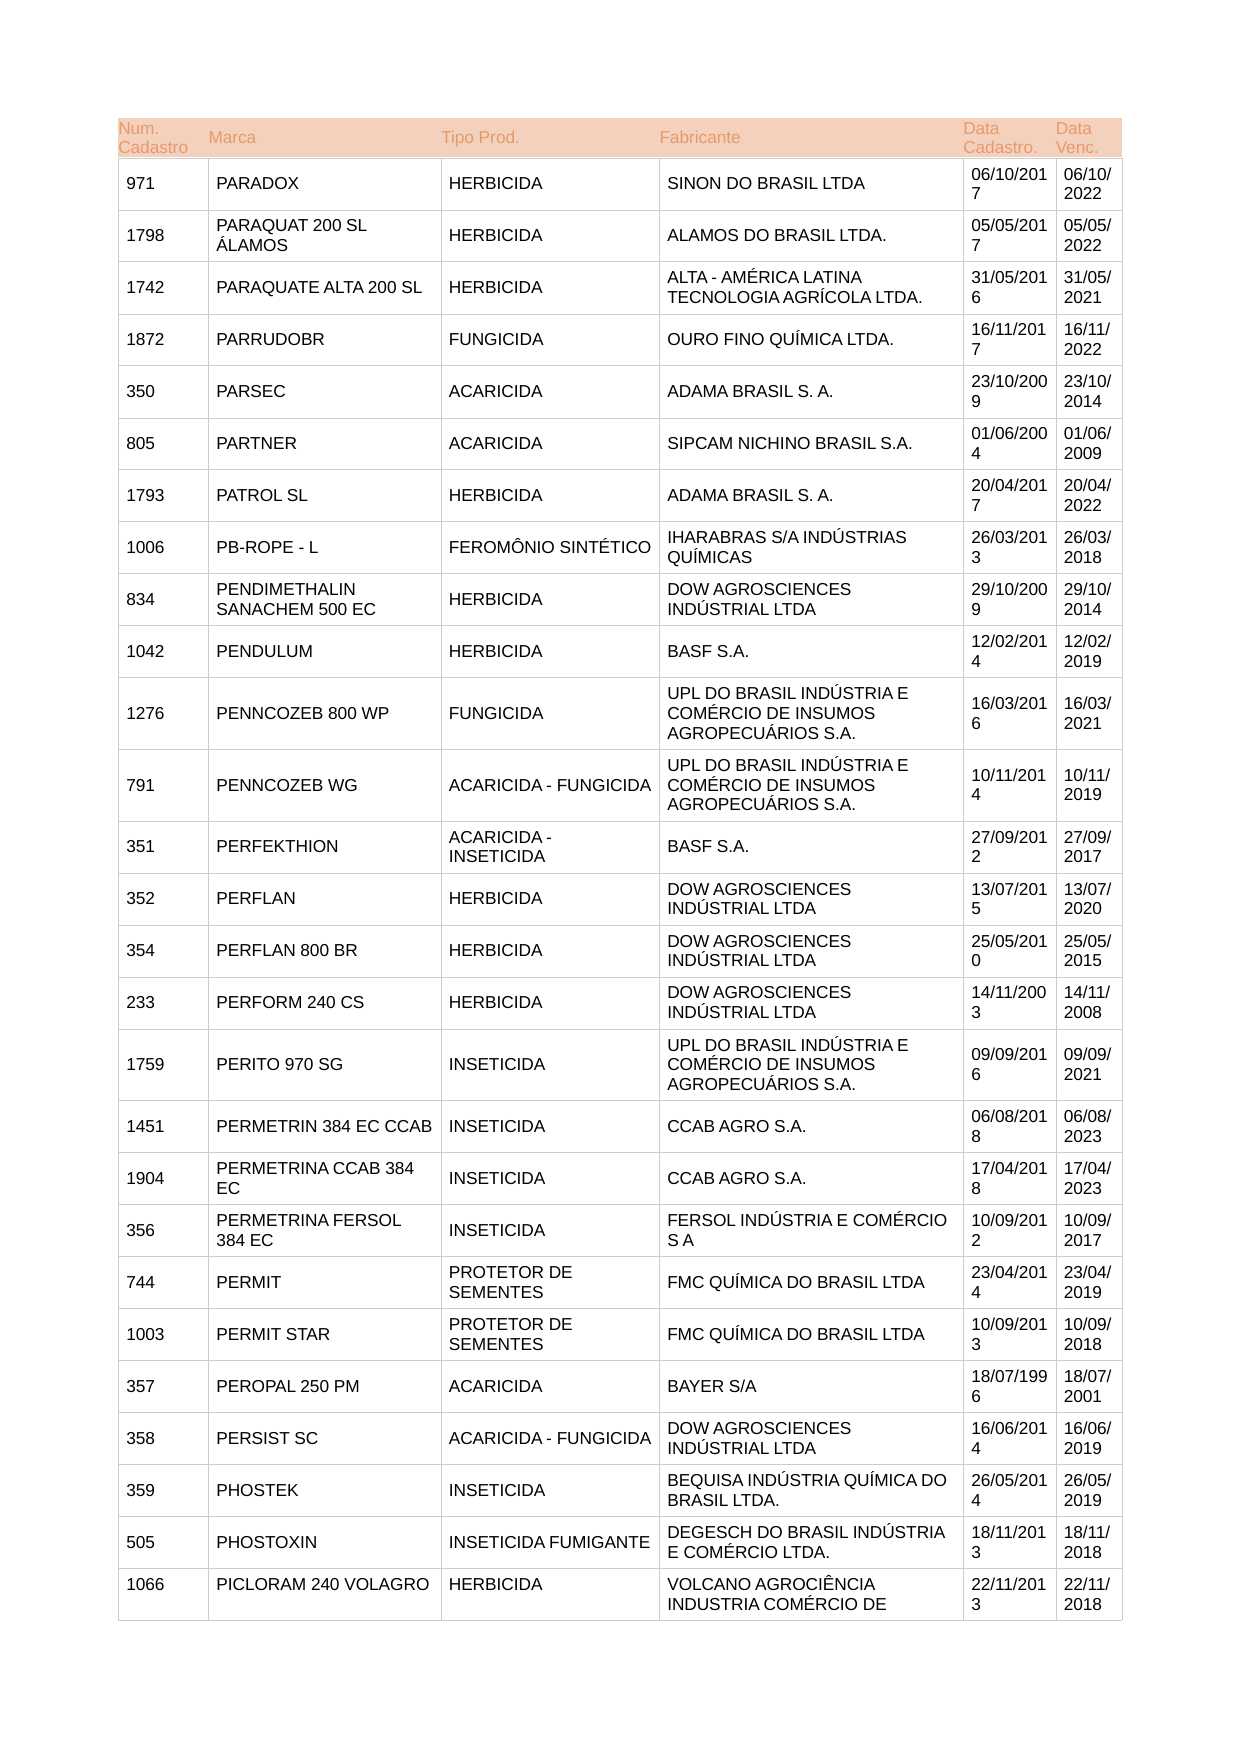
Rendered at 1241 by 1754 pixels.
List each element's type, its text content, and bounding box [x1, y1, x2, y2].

table_cell BASF S.A. [660, 822, 963, 873]
table_cell 23/04/2014 [964, 1257, 1056, 1308]
table_cell 1872 [119, 315, 208, 365]
table_cell 26/03/2018 [1057, 522, 1122, 573]
table_cell PENDIMETHALIN SANACHEM 500 EC [209, 574, 441, 625]
table_cell 1742 [119, 262, 208, 313]
table_cell PROTETOR DE SEMENTES [442, 1309, 659, 1360]
table_cell PENDULUM [209, 626, 441, 677]
table_cell 23/04/2019 [1057, 1257, 1122, 1308]
table_cell ACARICIDA - FUNGICIDA [442, 750, 659, 821]
table_cell 805 [119, 419, 208, 469]
table_cell 1793 [119, 470, 208, 521]
table_cell 13/07/2015 [964, 874, 1056, 924]
table_cell 12/02/2019 [1057, 626, 1122, 677]
table_cell 16/06/2014 [964, 1413, 1056, 1464]
table_cell 23/10/2009 [964, 366, 1056, 417]
table_cell SINON DO BRASIL LTDA [660, 159, 963, 209]
table_cell ALTA - AMÉRICA LATINA TECNOLOGIA AGRÍCOLA LTDA. [660, 262, 963, 313]
table_cell PENNCOZEB 800 WP [209, 678, 441, 749]
table_cell PROTETOR DE SEMENTES [442, 1257, 659, 1308]
table_cell 22/11/2013 [964, 1569, 1056, 1620]
table_cell 13/07/2020 [1057, 874, 1122, 924]
table_header Tipo Prod. [441, 118, 659, 157]
table_cell PARADOX [209, 159, 441, 209]
table_cell 17/04/2023 [1057, 1153, 1122, 1204]
table_cell 352 [119, 874, 208, 924]
table_cell 06/10/2017 [964, 159, 1056, 209]
table_cell HERBICIDA [442, 1569, 659, 1620]
table_cell VOLCANO AGROCIÊNCIA INDUSTRIA COMÉRCIO DE [660, 1569, 963, 1620]
table_cell PATROL SL [209, 470, 441, 521]
table_cell 1003 [119, 1309, 208, 1360]
table_cell HERBICIDA [442, 626, 659, 677]
table_header Num. Cadastro [118, 118, 208, 157]
table_header Fabricante [659, 118, 963, 157]
table_cell 354 [119, 926, 208, 977]
table_cell HERBICIDA [442, 211, 659, 261]
table_cell BASF S.A. [660, 626, 963, 677]
table_cell DOW AGROSCIENCES INDÚSTRIAL LTDA [660, 926, 963, 977]
table_cell 10/09/2018 [1057, 1309, 1122, 1360]
table_cell ALAMOS DO BRASIL LTDA. [660, 211, 963, 261]
table_cell 27/09/2017 [1057, 822, 1122, 873]
table_cell PARAQUATE ALTA 200 SL [209, 262, 441, 313]
table_cell 22/11/2018 [1057, 1569, 1122, 1620]
table_cell 06/08/2023 [1057, 1101, 1122, 1152]
table_cell PERMIT STAR [209, 1309, 441, 1360]
table_cell 10/09/2017 [1057, 1205, 1122, 1256]
table_cell FEROMÔNIO SINTÉTICO [442, 522, 659, 573]
table_cell PARRUDOBR [209, 315, 441, 365]
table_cell 1904 [119, 1153, 208, 1204]
table_cell 29/10/2014 [1057, 574, 1122, 625]
table_cell 01/06/2009 [1057, 419, 1122, 469]
table_cell 834 [119, 574, 208, 625]
table_cell PARAQUAT 200 SL ÁLAMOS [209, 211, 441, 261]
table_cell DEGESCH DO BRASIL INDÚSTRIA E COMÉRCIO LTDA. [660, 1517, 963, 1568]
table_cell ACARICIDA [442, 419, 659, 469]
table_cell FMC QUÍMICA DO BRASIL LTDA [660, 1257, 963, 1308]
table_cell HERBICIDA [442, 262, 659, 313]
table_cell UPL DO BRASIL INDÚSTRIA E COMÉRCIO DE INSUMOS AGROPECUÁRIOS S.A. [660, 750, 963, 821]
table_cell HERBICIDA [442, 574, 659, 625]
table_cell 20/04/2017 [964, 470, 1056, 521]
table_cell ACARICIDA - INSETICIDA [442, 822, 659, 873]
table_header Marca [208, 118, 441, 157]
table_cell HERBICIDA [442, 874, 659, 924]
table_cell 1759 [119, 1030, 208, 1100]
table_cell 357 [119, 1361, 208, 1412]
table_cell 971 [119, 159, 208, 209]
table_cell PHOSTOXIN [209, 1517, 441, 1568]
table_cell INSETICIDA [442, 1101, 659, 1152]
table_cell 350 [119, 366, 208, 417]
table_cell HERBICIDA [442, 978, 659, 1028]
table_cell UPL DO BRASIL INDÚSTRIA E COMÉRCIO DE INSUMOS AGROPECUÁRIOS S.A. [660, 678, 963, 749]
table_cell PERFORM 240 CS [209, 978, 441, 1028]
table_cell 23/10/2014 [1057, 366, 1122, 417]
table_cell 31/05/2021 [1057, 262, 1122, 313]
table_cell CCAB AGRO S.A. [660, 1101, 963, 1152]
table_cell FUNGICIDA [442, 315, 659, 365]
table_cell 1451 [119, 1101, 208, 1152]
table_cell ADAMA BRASIL S. A. [660, 366, 963, 417]
table_cell 16/06/2019 [1057, 1413, 1122, 1464]
table_cell 351 [119, 822, 208, 873]
table_cell PERFLAN 800 BR [209, 926, 441, 977]
table_cell ACARICIDA [442, 1361, 659, 1412]
table_cell 1798 [119, 211, 208, 261]
table_cell PERITO 970 SG [209, 1030, 441, 1100]
table_cell FUNGICIDA [442, 678, 659, 749]
table_cell 356 [119, 1205, 208, 1256]
table_cell ACARICIDA [442, 366, 659, 417]
table_cell OURO FINO QUÍMICA LTDA. [660, 315, 963, 365]
table_cell UPL DO BRASIL INDÚSTRIA E COMÉRCIO DE INSUMOS AGROPECUÁRIOS S.A. [660, 1030, 963, 1100]
table_cell 09/09/2021 [1057, 1030, 1122, 1100]
table_cell PERMIT [209, 1257, 441, 1308]
table_cell IHARABRAS S/A INDÚSTRIAS QUÍMICAS [660, 522, 963, 573]
table_cell HERBICIDA [442, 926, 659, 977]
table_cell DOW AGROSCIENCES INDÚSTRIAL LTDA [660, 978, 963, 1028]
table_cell 26/05/2014 [964, 1465, 1056, 1516]
table_cell PARTNER [209, 419, 441, 469]
table_cell 1066 [119, 1569, 208, 1620]
table_cell 05/05/2017 [964, 211, 1056, 261]
table_cell 1042 [119, 626, 208, 677]
table_cell 14/11/2003 [964, 978, 1056, 1028]
table_cell SIPCAM NICHINO BRASIL S.A. [660, 419, 963, 469]
table_cell INSETICIDA [442, 1030, 659, 1100]
table_cell 10/09/2013 [964, 1309, 1056, 1360]
table_cell PEROPAL 250 PM [209, 1361, 441, 1412]
table_cell DOW AGROSCIENCES INDÚSTRIAL LTDA [660, 574, 963, 625]
table_cell 14/11/2008 [1057, 978, 1122, 1028]
table_cell 791 [119, 750, 208, 821]
table_cell 1276 [119, 678, 208, 749]
table_cell BAYER S/A [660, 1361, 963, 1412]
table_cell 18/11/2018 [1057, 1517, 1122, 1568]
table_cell 06/08/2018 [964, 1101, 1056, 1152]
table_cell 20/04/2022 [1057, 470, 1122, 521]
table_cell FERSOL INDÚSTRIA E COMÉRCIO S A [660, 1205, 963, 1256]
table_cell 18/07/2001 [1057, 1361, 1122, 1412]
table_cell 29/10/2009 [964, 574, 1056, 625]
table_header Data Venc. [1056, 118, 1122, 157]
table_cell CCAB AGRO S.A. [660, 1153, 963, 1204]
table_cell PENNCOZEB WG [209, 750, 441, 821]
table_cell PERMETRINA FERSOL 384 EC [209, 1205, 441, 1256]
table_cell 10/11/2019 [1057, 750, 1122, 821]
table_cell PB-ROPE - L [209, 522, 441, 573]
table_cell 01/06/2004 [964, 419, 1056, 469]
table_cell PHOSTEK [209, 1465, 441, 1516]
table_header Data Cadastro. [963, 118, 1056, 157]
table_cell PERSIST SC [209, 1413, 441, 1464]
table_cell 233 [119, 978, 208, 1028]
table_cell DOW AGROSCIENCES INDÚSTRIAL LTDA [660, 1413, 963, 1464]
table_cell 26/05/2019 [1057, 1465, 1122, 1516]
table_cell 16/03/2021 [1057, 678, 1122, 749]
table_cell INSETICIDA [442, 1153, 659, 1204]
table_cell 1006 [119, 522, 208, 573]
table_cell HERBICIDA [442, 159, 659, 209]
table_cell 16/03/2016 [964, 678, 1056, 749]
table_cell 10/09/2012 [964, 1205, 1056, 1256]
table_cell DOW AGROSCIENCES INDÚSTRIAL LTDA [660, 874, 963, 924]
table_cell 26/03/2013 [964, 522, 1056, 573]
table_cell BEQUISA INDÚSTRIA QUÍMICA DO BRASIL LTDA. [660, 1465, 963, 1516]
table_cell 31/05/2016 [964, 262, 1056, 313]
table_cell 17/04/2018 [964, 1153, 1056, 1204]
table_cell PARSEC [209, 366, 441, 417]
table_cell 25/05/2015 [1057, 926, 1122, 977]
table_cell 744 [119, 1257, 208, 1308]
table_cell 05/05/2022 [1057, 211, 1122, 261]
table_cell PERMETRIN 384 EC CCAB [209, 1101, 441, 1152]
table_cell 18/07/1996 [964, 1361, 1056, 1412]
table_cell 358 [119, 1413, 208, 1464]
table_cell PERMETRINA CCAB 384 EC [209, 1153, 441, 1204]
table_cell 27/09/2012 [964, 822, 1056, 873]
table_cell 10/11/2014 [964, 750, 1056, 821]
table_cell 12/02/2014 [964, 626, 1056, 677]
table_cell 16/11/2017 [964, 315, 1056, 365]
table_cell ADAMA BRASIL S. A. [660, 470, 963, 521]
table_cell FMC QUÍMICA DO BRASIL LTDA [660, 1309, 963, 1360]
table_cell PICLORAM 240 VOLAGRO [209, 1569, 441, 1620]
table_cell HERBICIDA [442, 470, 659, 521]
table_cell 09/09/2016 [964, 1030, 1056, 1100]
table_cell 18/11/2013 [964, 1517, 1056, 1568]
table_cell 359 [119, 1465, 208, 1516]
table_cell 505 [119, 1517, 208, 1568]
table_cell 25/05/2010 [964, 926, 1056, 977]
table_cell 06/10/2022 [1057, 159, 1122, 209]
table_cell INSETICIDA [442, 1465, 659, 1516]
table_cell PERFEKTHION [209, 822, 441, 873]
table_cell PERFLAN [209, 874, 441, 924]
table_cell 16/11/2022 [1057, 315, 1122, 365]
table_cell INSETICIDA FUMIGANTE [442, 1517, 659, 1568]
table_cell ACARICIDA - FUNGICIDA [442, 1413, 659, 1464]
table_cell INSETICIDA [442, 1205, 659, 1256]
